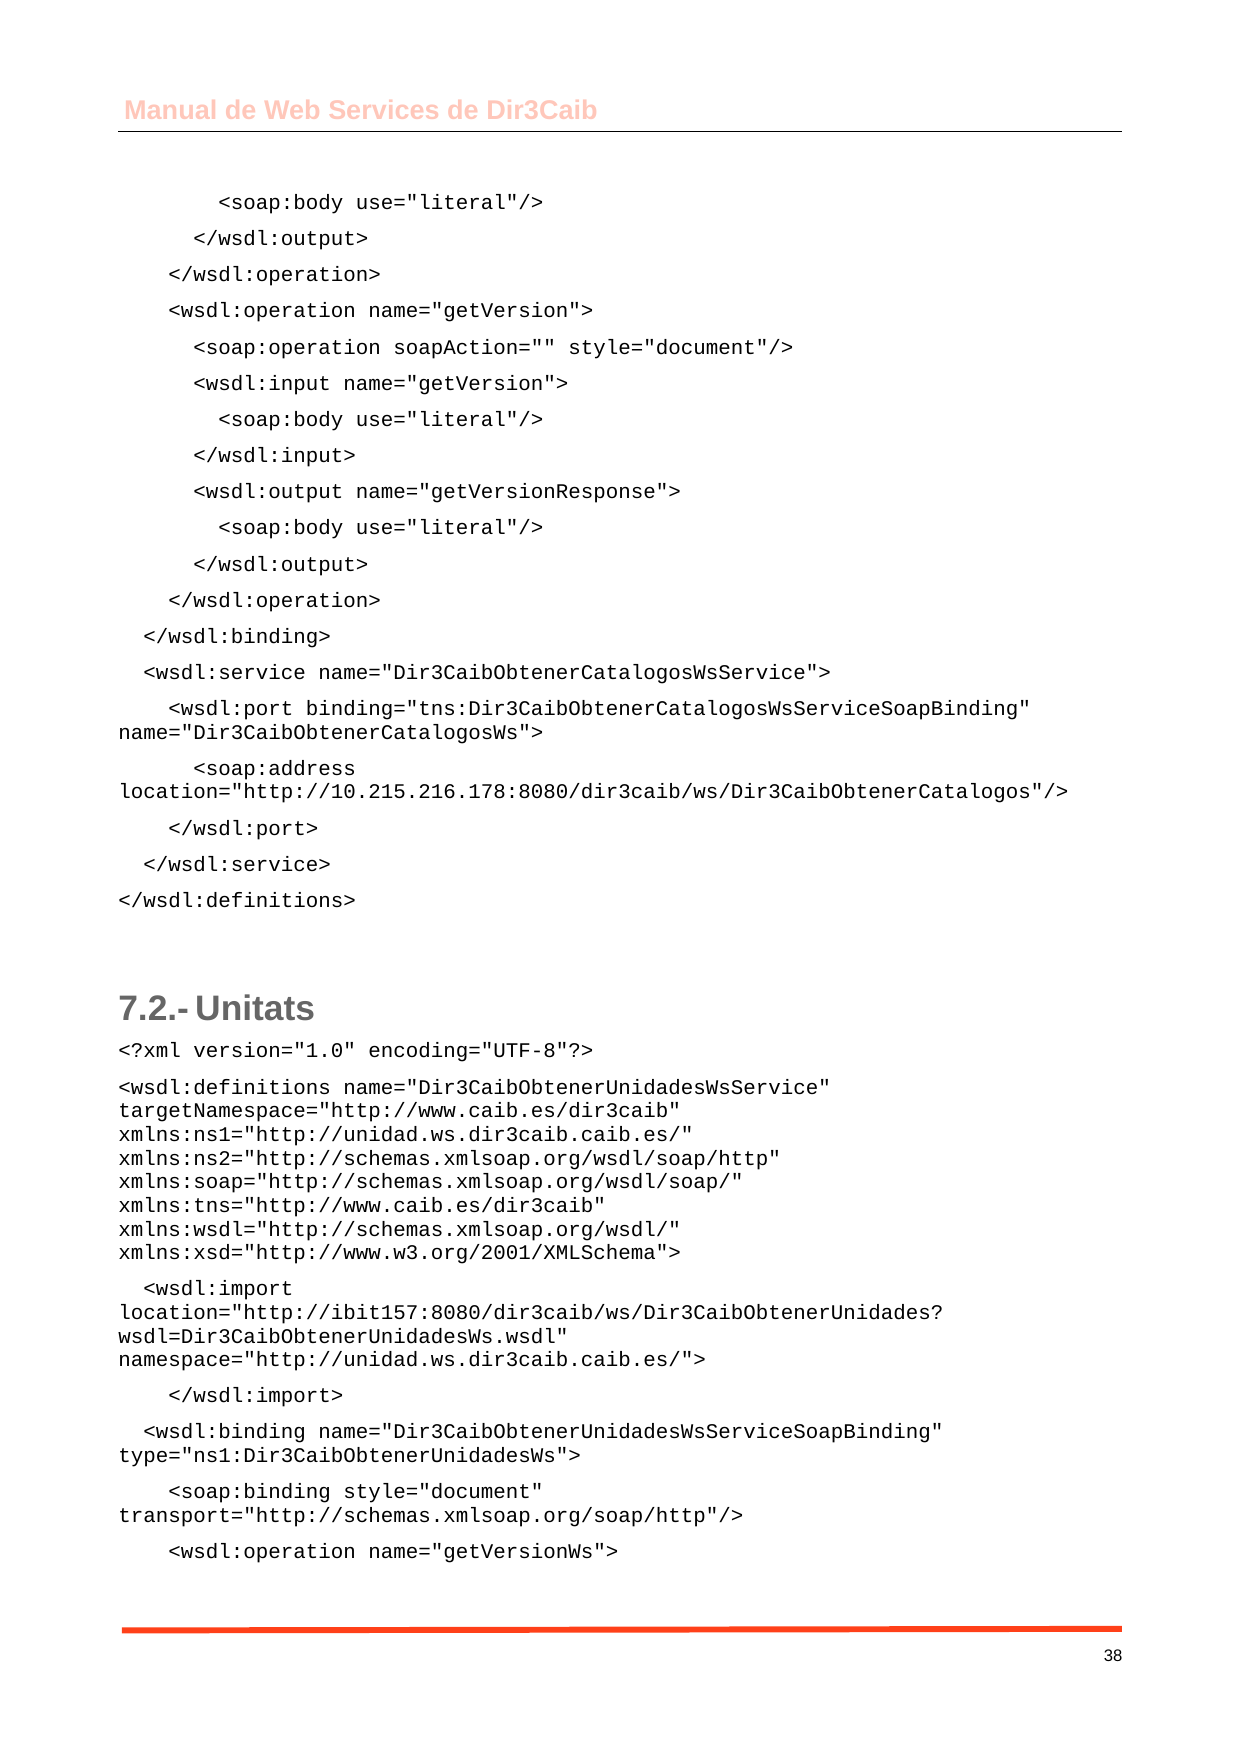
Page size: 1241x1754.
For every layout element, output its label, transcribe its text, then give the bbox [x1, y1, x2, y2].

text <wsdl:binding name="Dir3CaibObtenerUnidadesWsServiceSoapBinding" type="ns1:Dir3CaibObtenerUnidadesWs"> [118, 1422, 1122, 1469]
text <soap:body use="literal"/> [118, 409, 1122, 433]
text </wsdl:import> [118, 1385, 1122, 1409]
text <soap:body use="literal"/> [118, 517, 1122, 541]
text </wsdl:output> [118, 228, 1122, 252]
text </wsdl:definitions> [118, 890, 1122, 914]
text <soap:binding style="document" transport="http://schemas.xmlsoap.org/soap/http"/> [118, 1481, 1122, 1529]
text </wsdl:input> [118, 445, 1122, 469]
text <wsdl:operation name="getVersion"> [118, 301, 1122, 324]
text <wsdl:operation name="getVersionWs"> [118, 1541, 1122, 1565]
text </wsdl:service> [118, 854, 1122, 877]
text </wsdl:operation> [118, 590, 1122, 613]
text <wsdl:definitions name="Dir3CaibObtenerUnidadesWsService" targetNamespace="http://www.caib.es/dir3caib" xmlns:ns1="http://unidad.ws.dir3caib.caib.es/" xmlns:ns2="http://schemas.xmlsoap.org/wsdl/soap/http" xmlns:soap="http://schemas.xmlsoap.org/wsdl/soap/" xmlns:tns="http://www.caib.es/dir3caib" xmlns:wsdl="http://schemas.xmlsoap.org/wsdl/" xmlns:xsd="http://www.w3.org/2001/XMLSchema"> [118, 1077, 1122, 1266]
text <wsdl:port binding="tns:Dir3CaibObtenerCatalogosWsServiceSoapBinding" name="Dir3CaibObtenerCatalogosWs"> [118, 698, 1122, 745]
text <wsdl:service name="Dir3CaibObtenerCatalogosWsService"> [118, 662, 1122, 686]
text <soap:body use="literal"/> [118, 192, 1122, 216]
text </wsdl:operation> [118, 264, 1122, 288]
text <soap:operation soapAction="" style="document"/> [118, 337, 1122, 360]
text <wsdl:input name="getVersion"> [118, 373, 1122, 396]
text <soap:address location="http://10.215.216.178:8080/dir3caib/ws/Dir3CaibObtenerCatalogos"/> [118, 758, 1122, 805]
subtitle Unitats [118, 987, 1122, 1028]
text <wsdl:output name="getVersionResponse"> [118, 481, 1122, 505]
text </wsdl:port> [118, 818, 1122, 841]
text <wsdl:import location="http://ibit157:8080/dir3caib/ws/Dir3CaibObtenerUnidades?wsdl=Dir3CaibObtenerUnidadesWs.wsdl" namespace="http://unidad.ws.dir3caib.caib.es/"> [118, 1278, 1122, 1373]
text <?xml version="1.0" encoding="UTF-8"?> [118, 1041, 1122, 1064]
text </wsdl:binding> [118, 626, 1122, 649]
text </wsdl:output> [118, 553, 1122, 577]
